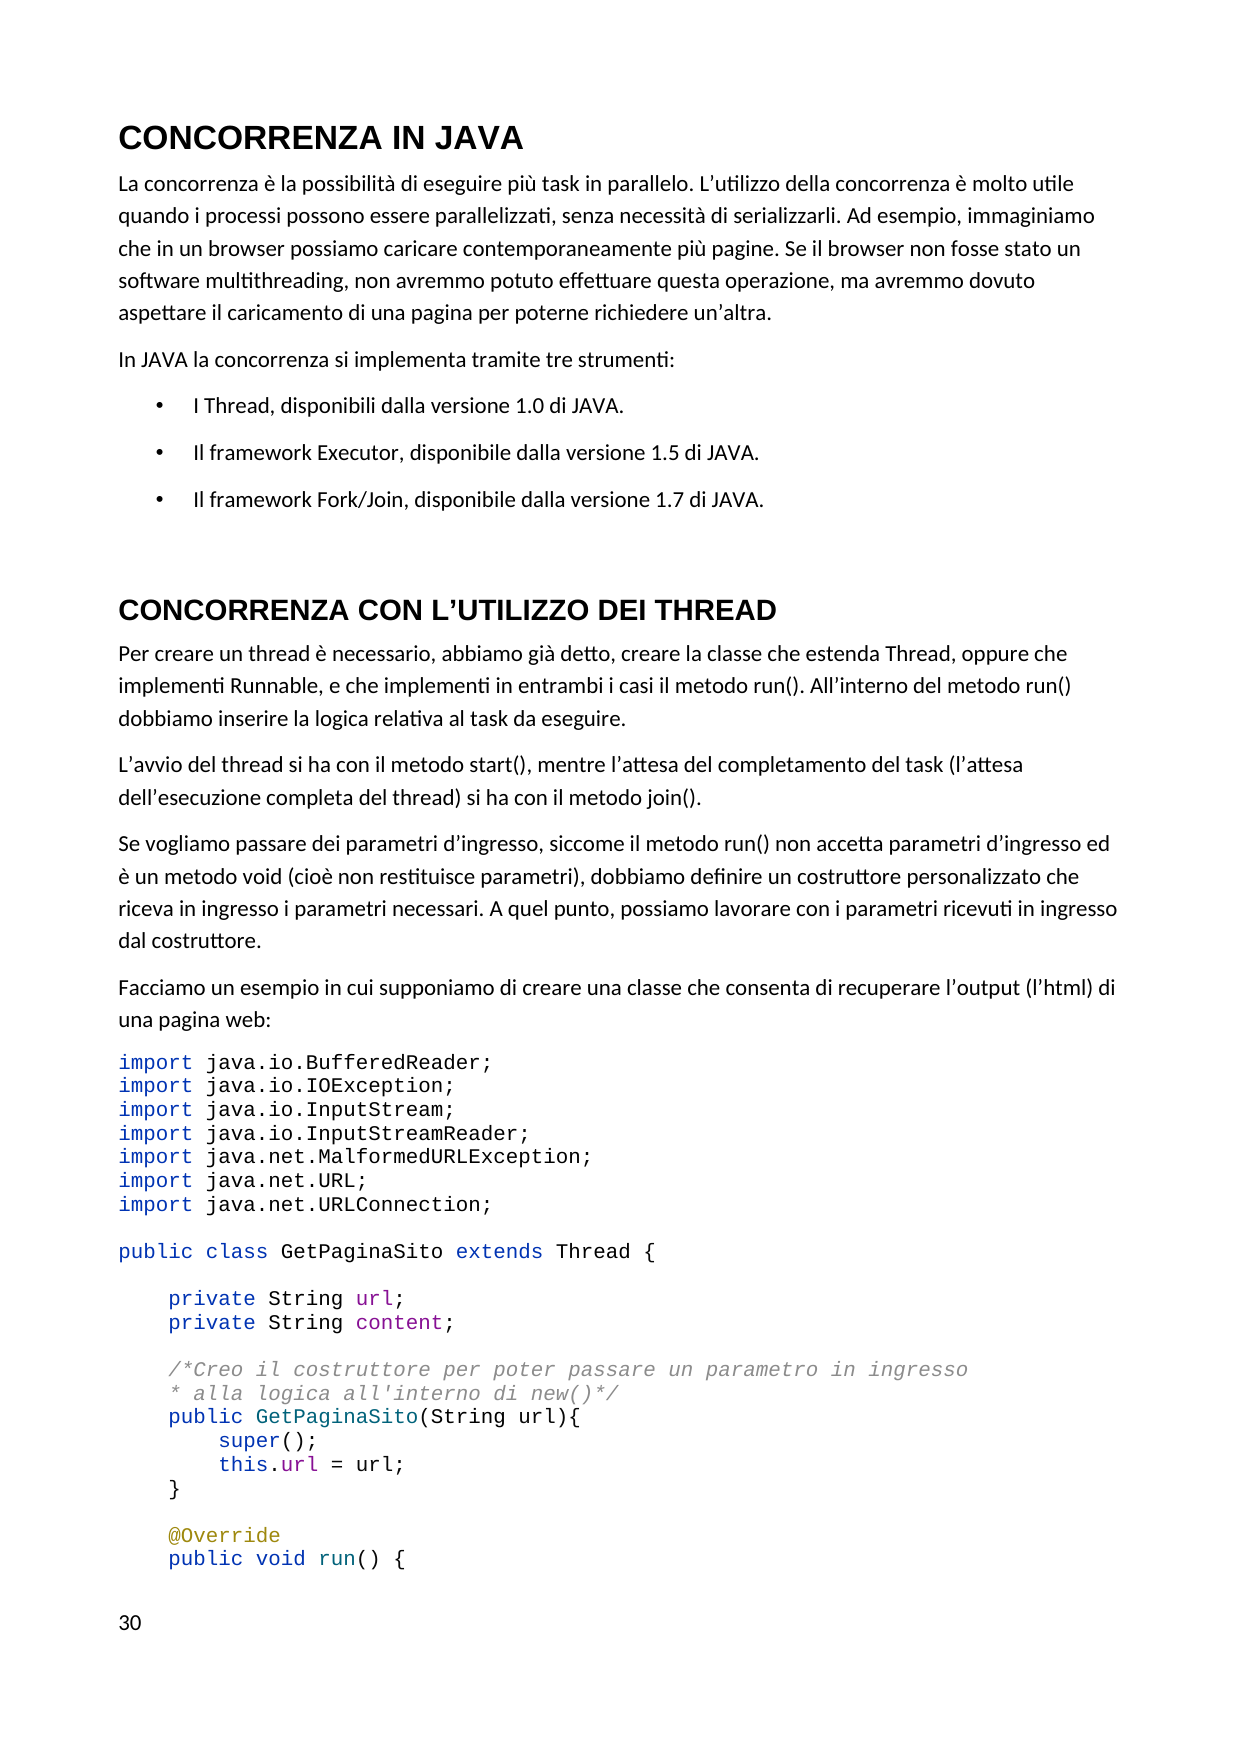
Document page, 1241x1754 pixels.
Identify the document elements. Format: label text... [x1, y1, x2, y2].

text Per creare un thread è necessario, abbiamo già detto, creare la classe che estenda Thread, oppure che implementi Runnable, e che implementi in entrambi i casi il metodo run(). All’interno del metodo run() dobbiamo inserire la logica relativa al task da eseguire. [118, 639, 1122, 732]
subtitle CONCORRENZA IN JAVA [118, 118, 1122, 157]
text Se vogliamo passare dei parametri d’ingresso, siccome il metodo run() non accetta parametri d’ingresso ed è un metodo void (cioè non restituisce parametri), dobbiamo definire un costruttore personalizzato che riceva in ingresso i parametri necessari. A quel punto, possiamo lavorare con i parametri ricevuti in ingresso dal costruttore. [118, 829, 1122, 954]
text La concorrenza è la possibilità di eseguire più task in parallelo. L’utilizzo della concorrenza è molto utile quando i processi possono essere parallelizzati, senza necessità di serializzarli. Ad esempio, immaginiamo che in un browser possiamo caricare contemporaneamente più pagine. Se il browser non fosse stato un software multithreading, non avremmo potuto effettuare questa operazione, ma avremmo dovuto aspettare il caricamento di una pagina per poterne richiedere un’altra. [118, 169, 1122, 326]
text L’avvio del thread si ha con il metodo start(), mentre l’attesa del completamento del task (l’attesa dell’esecuzione completa del thread) si ha con il metodo join(). [118, 751, 1122, 811]
text import java.io.BufferedReader; import java.io.IOException; import java.io.InputStream; import java.io.InputStreamReader; import java.net.MalformedURLException; import java.net.URL; import java.net.URLConnection; public class GetPaginaSito extends Thread { private String url; private String content; /*Creo il costruttore per poter passare un parametro in ingresso * alla logica all'interno di new()*/ public GetPaginaSito(String url){ super(); this.url = url; } @Override public void run() { [118, 1052, 1122, 1572]
text In JAVA la concorrenza si implementa tramite tre strumenti: [118, 345, 1122, 373]
list I Thread, disponibili dalla versione 1.0 di JAVA. [156, 392, 1122, 419]
text Facciamo un esempio in cui supponiamo di creare una classe che consenta di recuperare l’output (l’html) di una pagina web: [118, 973, 1122, 1033]
subtitle CONCORRENZA CON L’UTILIZZO DEI THREAD [118, 593, 1122, 627]
list Il framework Fork/Join, disponibile dalla versione 1.7 di JAVA. [156, 485, 1122, 513]
list Il framework Executor, disponibile dalla versione 1.5 di JAVA. [156, 438, 1122, 466]
